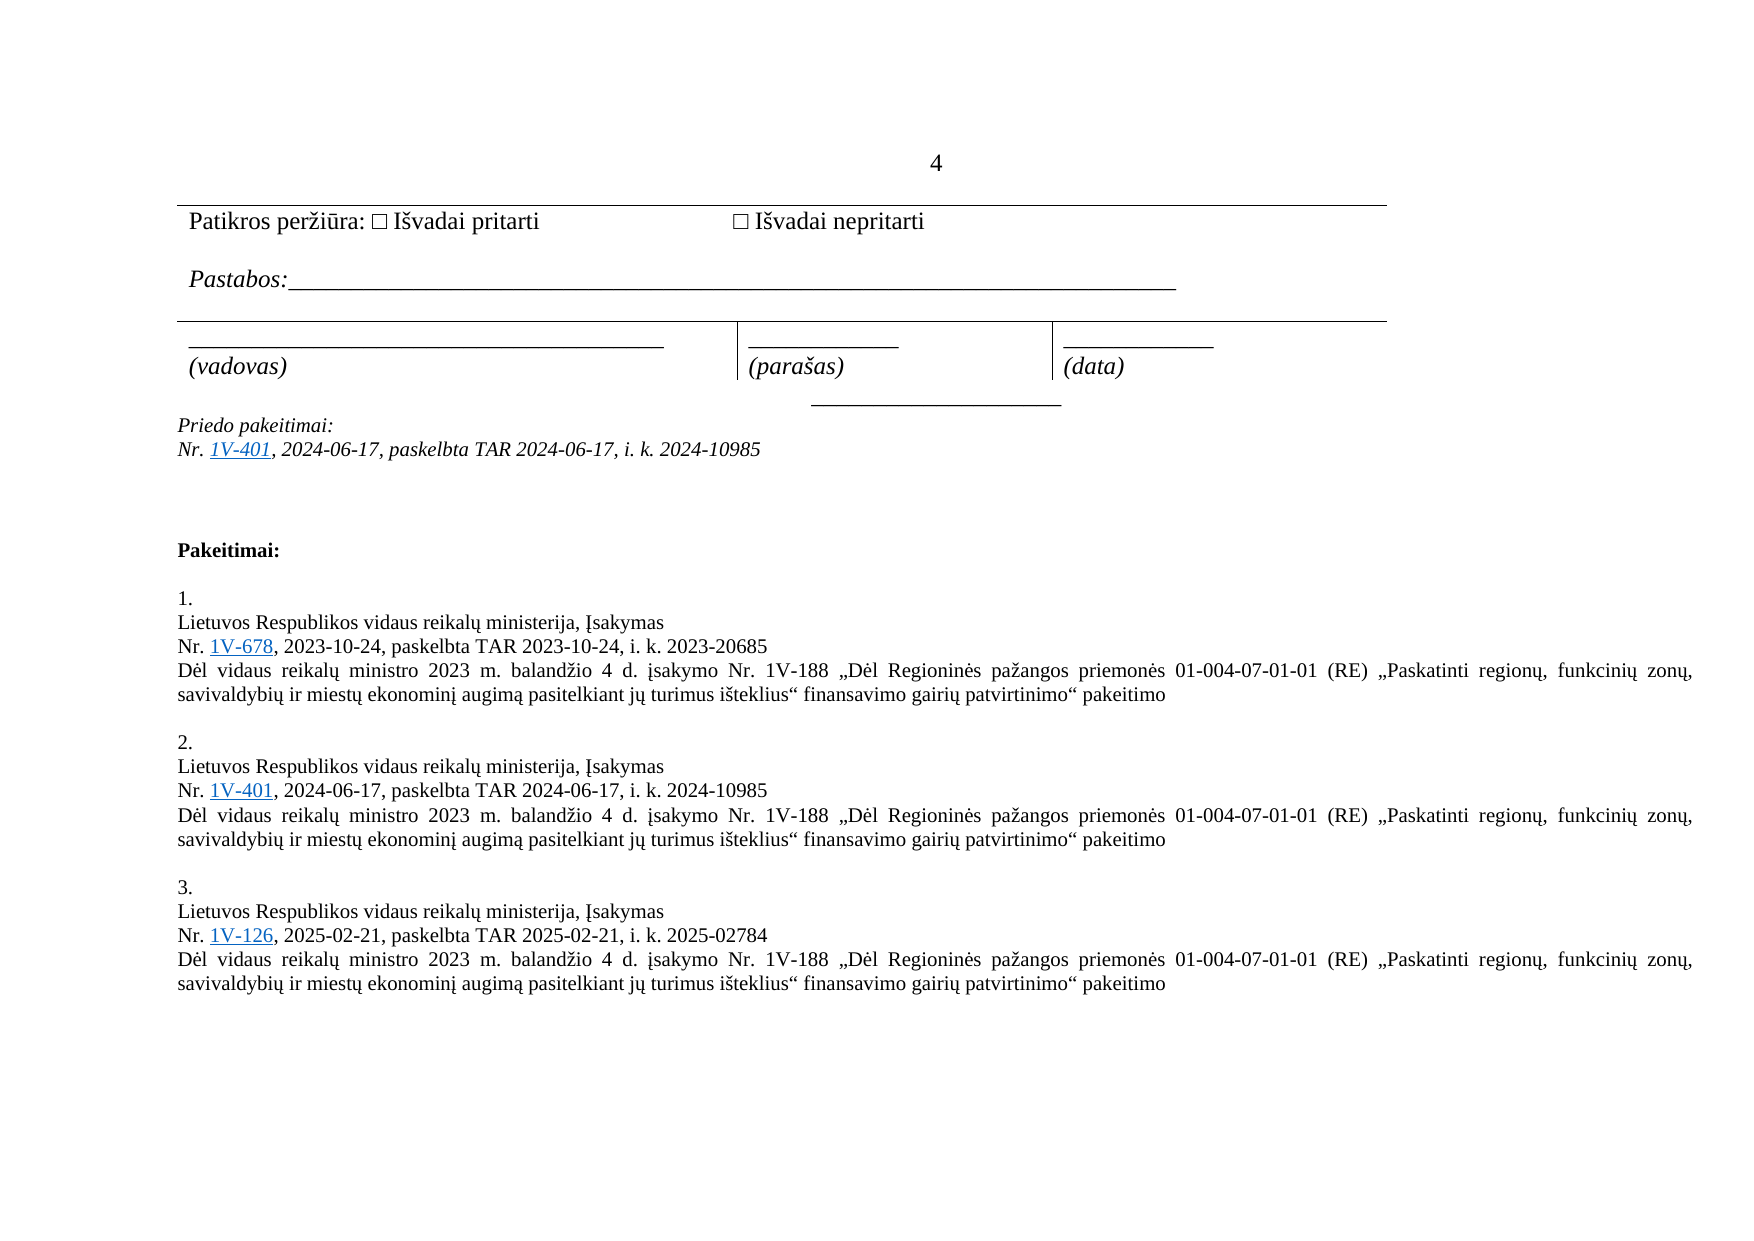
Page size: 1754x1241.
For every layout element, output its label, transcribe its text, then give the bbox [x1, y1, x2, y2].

text Nr. 1V-678, 2023-10-24, paskelbta TAR 2023-10-24, i. k. 2023-20685 [177, 634, 1695, 658]
text 2. [177, 730, 1695, 754]
text Nr. 1V-401, 2024-06-17, paskelbta TAR 2024-06-17, i. k. 2024-10985 [177, 437, 1695, 461]
text Lietuvos Respublikos vidaus reikalų ministerija, Įsakymas [177, 610, 1695, 634]
text Pakeitimai: [177, 538, 1695, 562]
text Nr. 1V-126, 2025-02-21, paskelbta TAR 2025-02-21, i. k. 2025-02784 [177, 923, 1695, 947]
text Lietuvos Respublikos vidaus reikalų ministerija, Įsakymas [177, 754, 1695, 778]
table_cell ____________ (data) [1053, 322, 1387, 380]
text Dėl vidaus reikalų ministro 2023 m. balandžio 4 d. įsakymo Nr. 1V-188 „Dėl Regioninės pažangos priemonės 01-004-07-01-01 (RE) „Paskatinti regionų, funkcinių zonų, savivaldybių ir miestų ekonominį augimą pasitelkiant jų turimus išteklius“ finansavimo gairių patvirtinimo“ pakeitimo [177, 658, 1695, 706]
text Dėl vidaus reikalų ministro 2023 m. balandžio 4 d. įsakymo Nr. 1V-188 „Dėl Regioninės pažangos priemonės 01-004-07-01-01 (RE) „Paskatinti regionų, funkcinių zonų, savivaldybių ir miestų ekonominį augimą pasitelkiant jų turimus išteklius“ finansavimo gairių patvirtinimo“ pakeitimo [177, 802, 1695, 851]
text Nr. 1V-401, 2024-06-17, paskelbta TAR 2024-06-17, i. k. 2024-10985 [177, 778, 1695, 802]
table_cell ______________________________________ (vadovas) [177, 322, 737, 380]
text Dėl vidaus reikalų ministro 2023 m. balandžio 4 d. įsakymo Nr. 1V-188 „Dėl Regioninės pažangos priemonės 01-004-07-01-01 (RE) „Paskatinti regionų, funkcinių zonų, savivaldybių ir miestų ekonominį augimą pasitelkiant jų turimus išteklius“ finansavimo gairių patvirtinimo“ pakeitimo [177, 947, 1695, 995]
text Lietuvos Respublikos vidaus reikalų ministerija, Įsakymas [177, 899, 1695, 923]
text 1. [177, 586, 1695, 610]
table_cell Patikros peržiūra: □ Išvadai pritarti □ Išvadai nepritarti Pastabos:_______________________________________________________________________ [177, 206, 1387, 321]
table_cell ____________ (parašas) [738, 322, 1052, 380]
text ____________________ [177, 380, 1695, 408]
text 3. [177, 875, 1695, 899]
table_cell [1387, 321, 1695, 380]
table_cell [1387, 205, 1695, 321]
text Priedo pakeitimai: [177, 413, 1695, 437]
